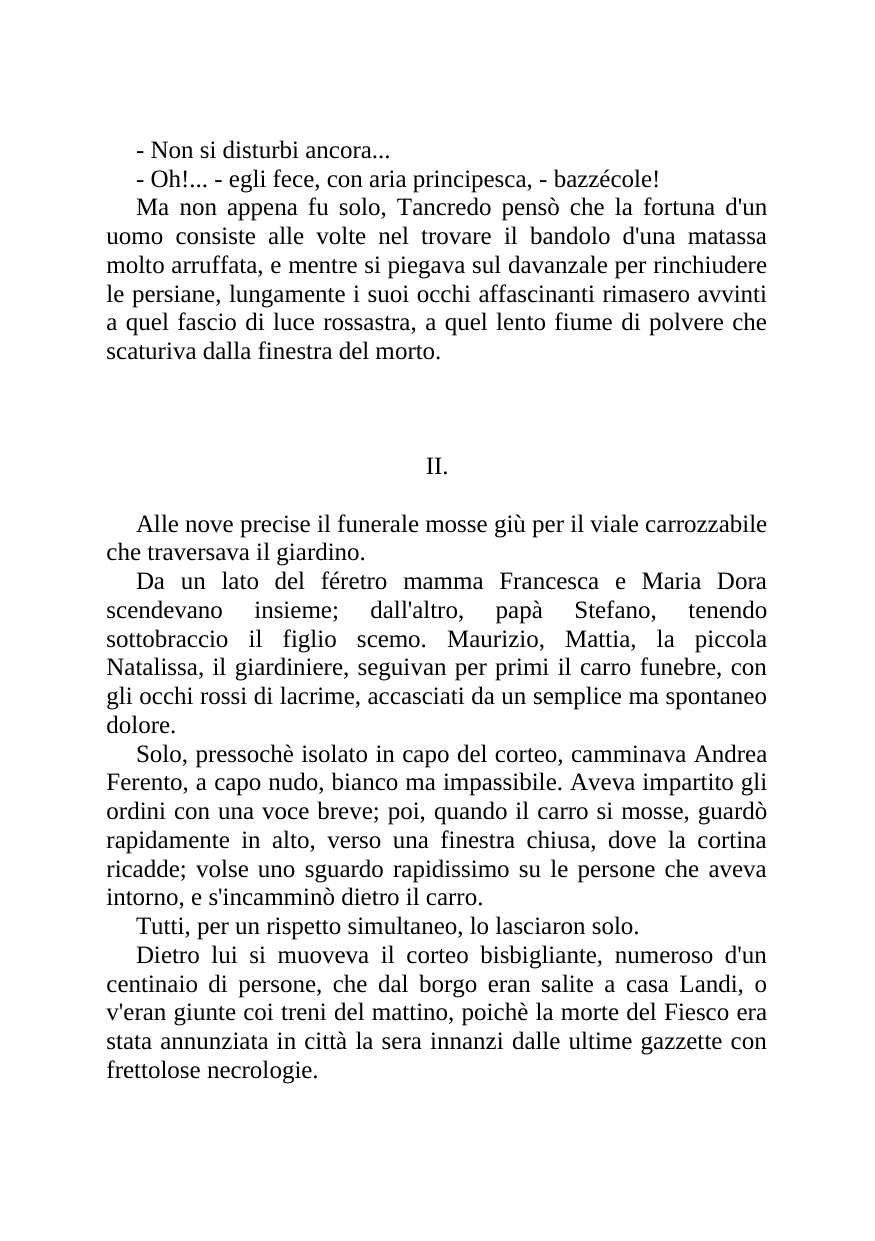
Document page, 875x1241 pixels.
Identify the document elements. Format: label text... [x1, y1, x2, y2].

text - Non si disturbi ancora... [106, 135, 768, 164]
text Alle nove precise il funerale mosse giù per il viale carrozzabile che traversava il giardino. [106, 509, 768, 566]
text Dietro lui si muoveva il corteo bisbigliante, numeroso d'un centinaio di persone, che dal borgo eran salite a casa Landi, o v'eran giunte coi treni del mattino, poichè la morte del Fiesco era stata annunziata in città la sera innanzi dalle ultime gazzette con frettolose necrologie. [106, 940, 768, 1084]
text Solo, pressochè isolato in capo del corteo, camminava Andrea Ferento, a capo nudo, bianco ma impassibile. Aveva impartito gli ordini con una voce breve; poi, quando il carro si mosse, guardò rapidamente in alto, verso una finestra chiusa, dove la cortina ricadde; volse uno sguardo rapidissimo su le persone che aveva intorno, e s'incamminò dietro il carro. [106, 739, 768, 911]
text Ma non appena fu solo, Tancredo pensò che la fortuna d'un uomo consiste alle volte nel trovare il bandolo d'una matassa molto arruffata, e mentre si piegava sul davanzale per rinchiudere le persiane, lungamente i suoi occhi affascinanti rimasero avvinti a quel fascio di luce rossastra, a quel lento fiume di polvere che scaturiva dalla finestra del morto. [106, 192, 768, 365]
text - Oh!... - egli fece, con aria principesca, - bazzécole! [106, 164, 768, 192]
text Da un lato del féretro mamma Francesca e Maria Dora scendevano insieme; dall'altro, papà Stefano, tenendo sottobraccio il figlio scemo. Maurizio, Mattia, la piccola Natalissa, il giardiniere, seguivan per primi il carro funebre, con gli occhi rossi di lacrime, accasciati da un semplice ma spontaneo dolore. [106, 566, 768, 739]
text Tutti, per un rispetto simultaneo, lo lasciaron solo. [106, 911, 768, 940]
text II. [106, 451, 768, 480]
